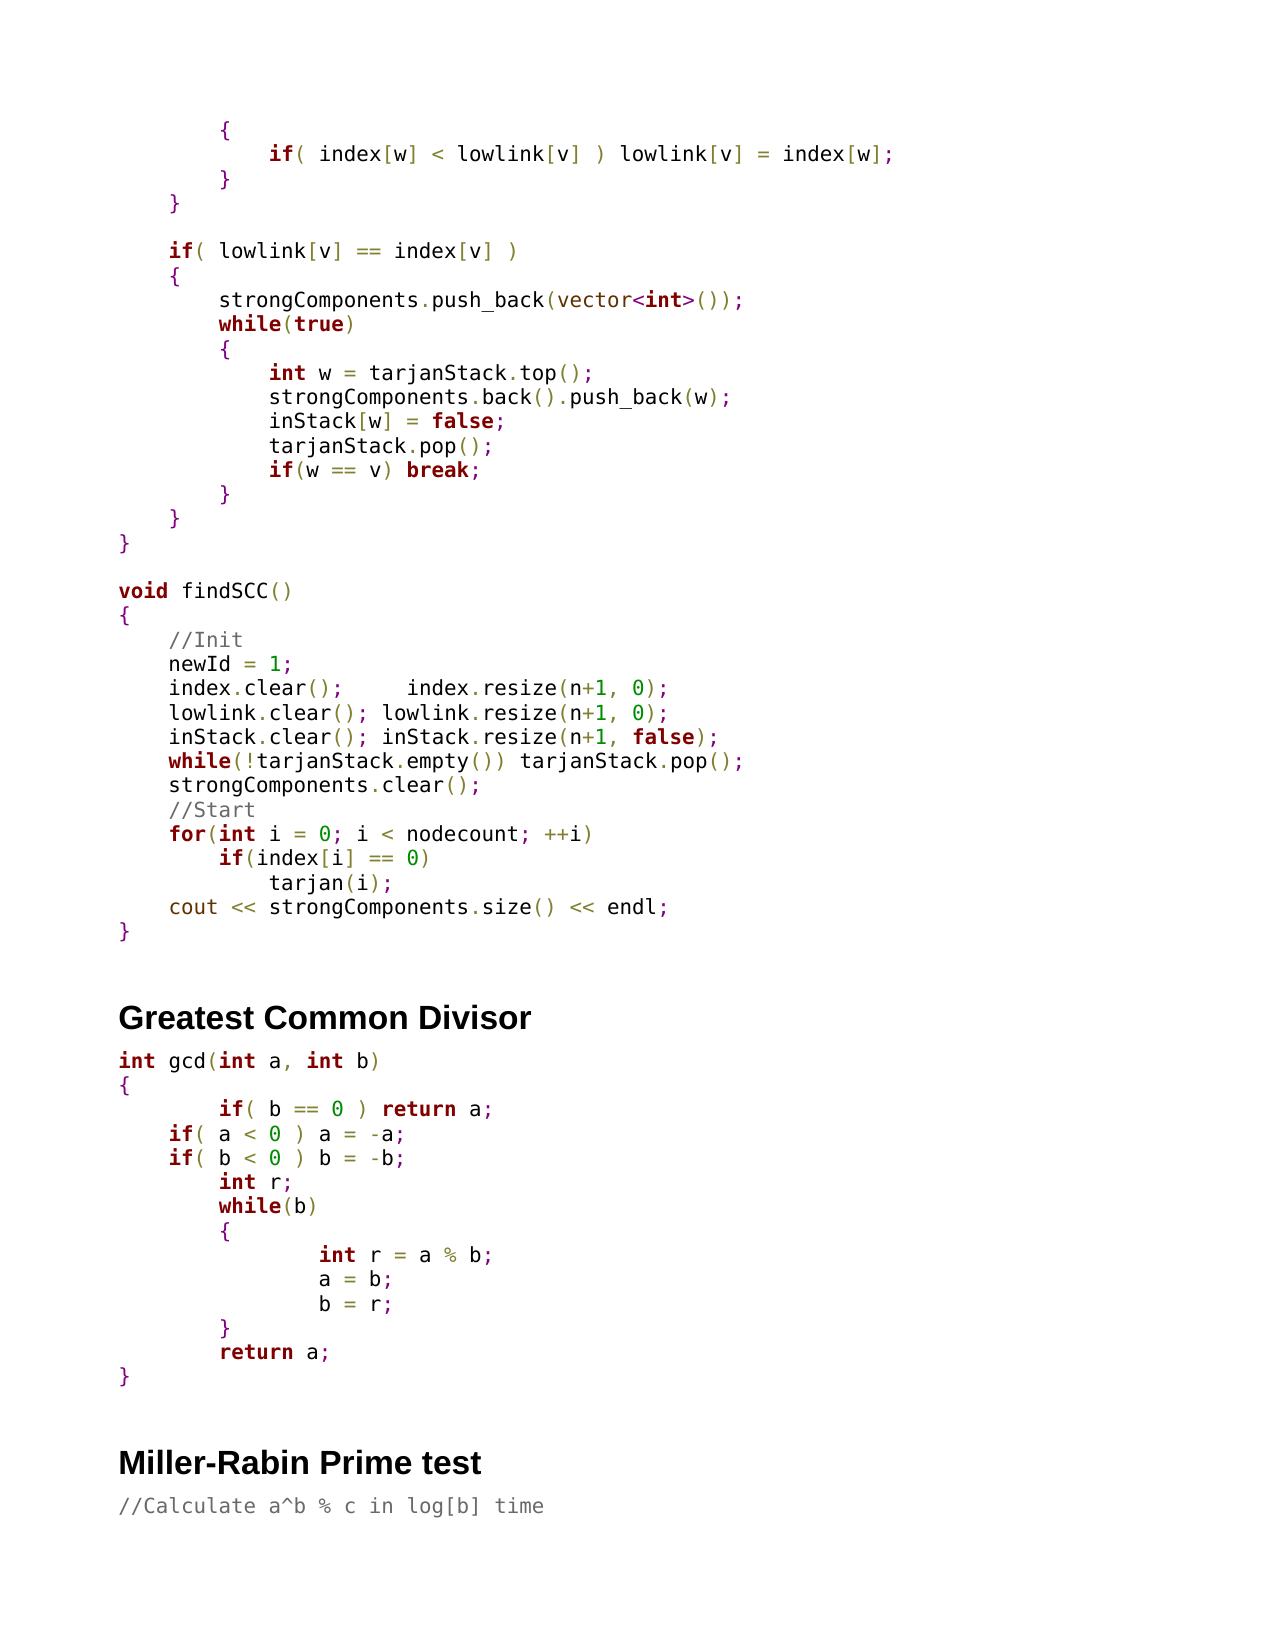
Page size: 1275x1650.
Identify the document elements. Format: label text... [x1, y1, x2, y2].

text lowlink.clear(); lowlink.resize(n+1, 0); [118, 701, 1157, 725]
text { [118, 1219, 1157, 1243]
text { [118, 337, 1157, 361]
text //Calculate a^b % c in log[b] time [118, 1494, 1157, 1519]
text if( a < 0 ) a = -a; [118, 1122, 1157, 1146]
text tarjan(i); [118, 871, 1157, 895]
text { [118, 603, 1157, 628]
text inStack.clear(); inStack.resize(n+1, false); [118, 725, 1157, 749]
text } [118, 1316, 1157, 1340]
text b = r; [118, 1292, 1157, 1316]
text newId = 1; [118, 652, 1157, 676]
text for(int i = 0; i < nodecount; ++i) [118, 822, 1157, 846]
text cout << strongComponents.size() << endl; [118, 895, 1157, 919]
subtitle Miller-Rabin Prime test [118, 1443, 1157, 1482]
text strongComponents.back().push_back(w); [118, 385, 1157, 409]
text } [118, 482, 1157, 506]
text { [118, 1073, 1157, 1097]
text void findSCC() [118, 579, 1157, 603]
text int w = tarjanStack.top(); [118, 361, 1157, 385]
text strongComponents.clear(); [118, 773, 1157, 798]
text if( b < 0 ) b = -b; [118, 1146, 1157, 1170]
text } [118, 919, 1157, 943]
text while(b) [118, 1194, 1157, 1219]
text { [118, 264, 1157, 288]
text strongComponents.push_back(vector<int>()); [118, 288, 1157, 312]
text while(true) [118, 312, 1157, 337]
text tarjanStack.pop(); [118, 434, 1157, 458]
text } [118, 531, 1157, 555]
text return a; [118, 1340, 1157, 1364]
text if( b == 0 ) return a; [118, 1097, 1157, 1122]
text { [118, 118, 1157, 142]
text } [118, 167, 1157, 191]
text if( lowlink[v] == index[v] ) [118, 239, 1157, 264]
text } [118, 191, 1157, 215]
text a = b; [118, 1267, 1157, 1292]
text int r; [118, 1170, 1157, 1194]
subtitle Greatest Common Divisor [118, 998, 1157, 1036]
text if(index[i] == 0) [118, 846, 1157, 871]
text } [118, 506, 1157, 531]
text int gcd(int a, int b) [118, 1049, 1157, 1073]
text inStack[w] = false; [118, 409, 1157, 434]
text while(!tarjanStack.empty()) tarjanStack.pop(); [118, 749, 1157, 773]
text int r = a % b; [118, 1243, 1157, 1267]
text //Start [118, 798, 1157, 822]
text if( index[w] < lowlink[v] ) lowlink[v] = index[w]; [118, 142, 1157, 167]
text index.clear(); index.resize(n+1, 0); [118, 676, 1157, 701]
text //Init [118, 628, 1157, 652]
text } [118, 1364, 1157, 1389]
text if(w == v) break; [118, 458, 1157, 482]
